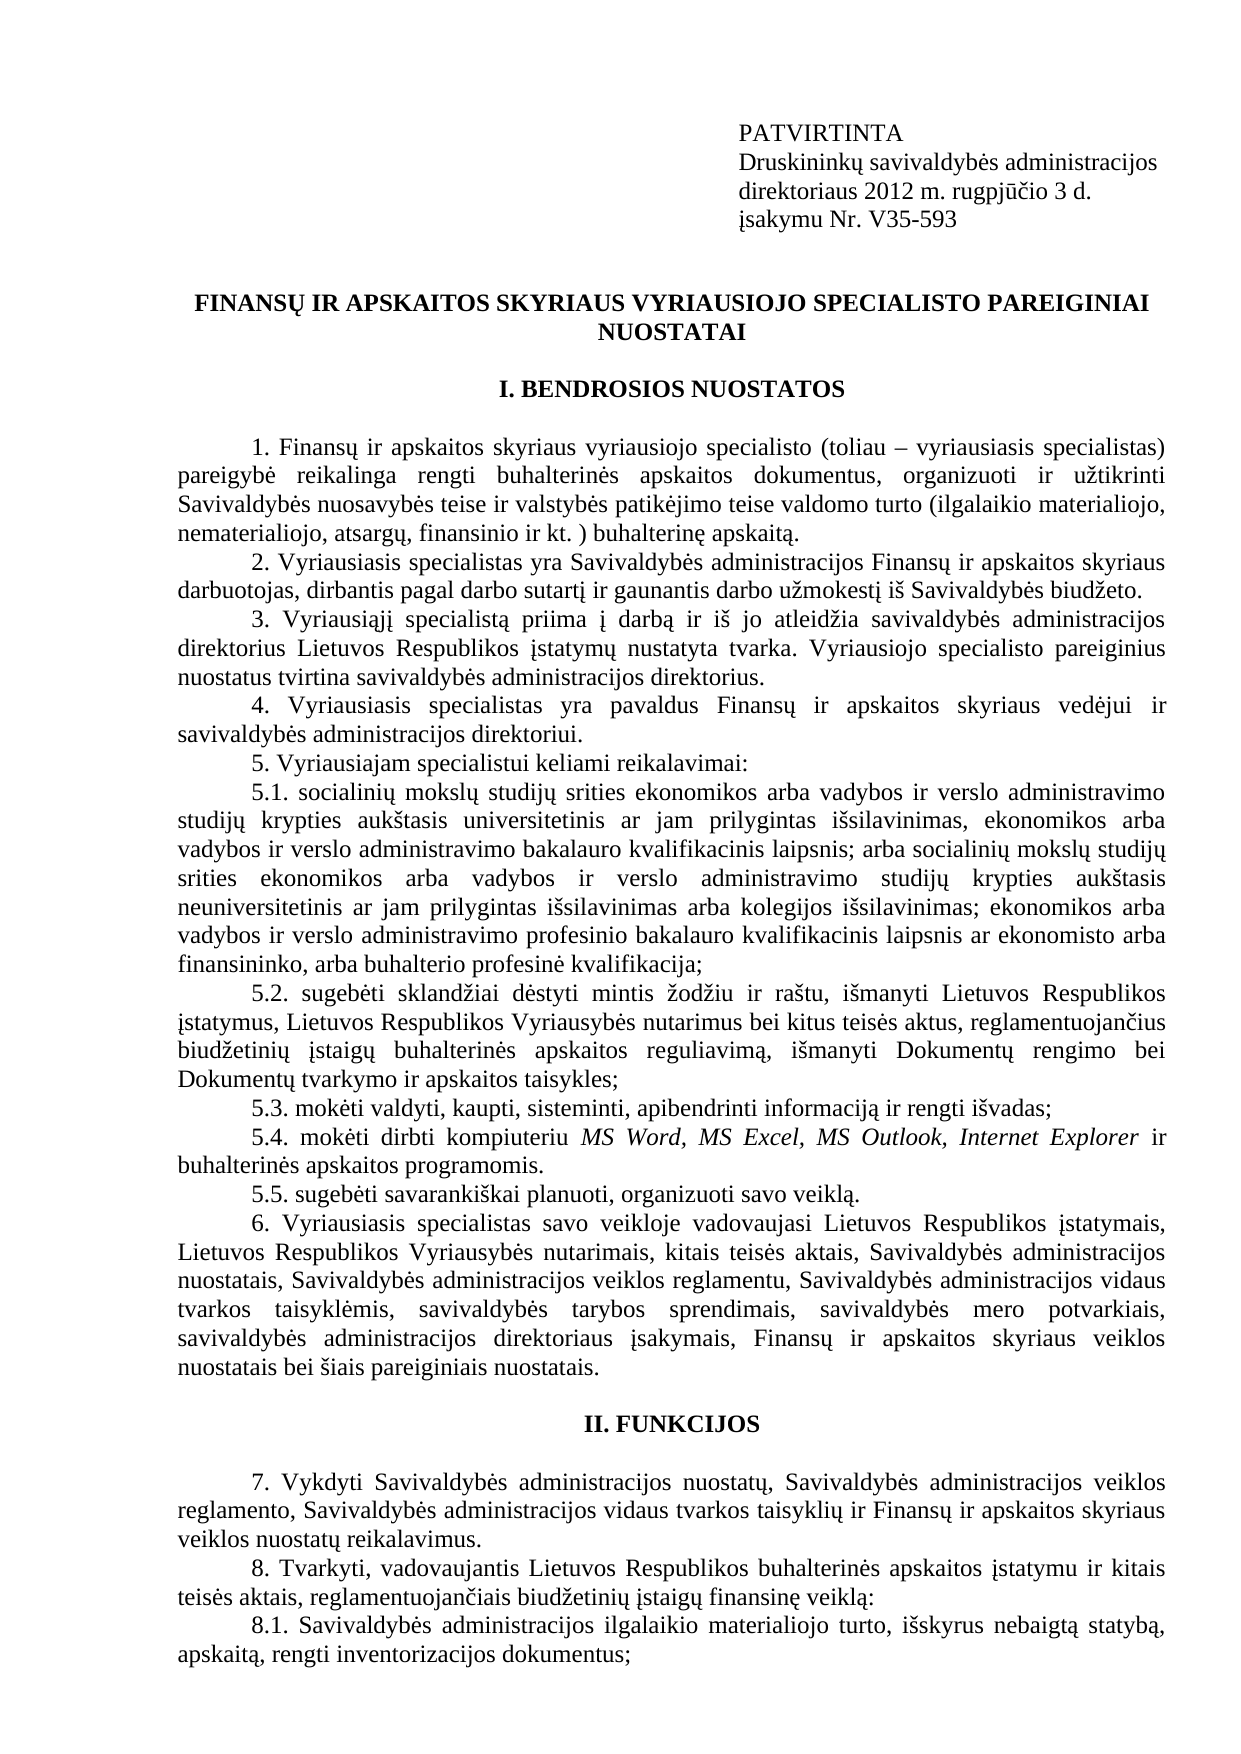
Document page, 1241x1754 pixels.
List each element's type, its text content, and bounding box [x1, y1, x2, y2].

text II. FUNKCIJOS [177, 1409, 1167, 1438]
text 5.3. mokėti valdyti, kaupti, sisteminti, apibendrinti informaciją ir rengti išvadas; [177, 1093, 1167, 1122]
text 5.4. mokėti dirbti kompiuteriu MS Word, MS Excel, MS Outlook, Internet Explorer ir buhalterinės apskaitos programomis. [177, 1122, 1167, 1179]
text 2. Vyriausiasis specialistas yra Savivaldybės administracijos Finansų ir apskaitos skyriaus darbuotojas, dirbantis pagal darbo sutartį ir gaunantis darbo užmokestį iš Savivaldybės biudžeto. [177, 547, 1167, 604]
text PATVIRTINTA [177, 118, 1167, 147]
text 4. Vyriausiasis specialistas yra pavaldus Finansų ir apskaitos skyriaus vedėjui ir savivaldybės administracijos direktoriui. [177, 690, 1167, 748]
text 3. Vyriausiąjį specialistą priima į darbą ir iš jo atleidžia savivaldybės administracijos direktorius Lietuvos Respublikos įstatymų nustatyta tvarka. Vyriausiojo specialisto pareiginius nuostatus tvirtina savivaldybės administracijos direktorius. [177, 604, 1167, 690]
text 6. Vyriausiasis specialistas savo veikloje vadovaujasi Lietuvos Respublikos įstatymais, Lietuvos Respublikos Vyriausybės nutarimais, kitais teisės aktais, Savivaldybės administracijos nuostatais, Savivaldybės administracijos veiklos reglamentu, Savivaldybės administracijos vidaus tvarkos taisyklėmis, savivaldybės tarybos sprendimais, savivaldybės mero potvarkiais, savivaldybės administracijos direktoriaus įsakymais, Finansų ir apskaitos skyriaus veiklos nuostatais bei šiais pareiginiais nuostatais. [177, 1208, 1167, 1380]
text 1. Finansų ir apskaitos skyriaus vyriausiojo specialisto (toliau – vyriausiasis specialistas) pareigybė reikalinga rengti buhalterinės apskaitos dokumentus, organizuoti ir užtikrinti Savivaldybės nuosavybės teise ir valstybės patikėjimo teise valdomo turto (ilgalaikio materialiojo, nematerialiojo, atsargų, finansinio ir kt. ) buhalterinę apskaitą. [177, 432, 1167, 547]
text 5. Vyriausiajam specialistui keliami reikalavimai: [177, 748, 1167, 777]
text I. BENDROSIOS NUOSTATOS [177, 374, 1167, 403]
text 5.2. sugebėti sklandžiai dėstyti mintis žodžiu ir raštu, išmanyti Lietuvos Respublikos įstatymus, Lietuvos Respublikos Vyriausybės nutarimus bei kitus teisės aktus, reglamentuojančius biudžetinių įstaigų buhalterinės apskaitos reguliavimą, išmanyti Dokumentų rengimo bei Dokumentų tvarkymo ir apskaitos taisykles; [177, 978, 1167, 1093]
text Druskininkų savivaldybės administracijos [177, 147, 1167, 176]
text įsakymu Nr. V35-593 [177, 204, 1167, 233]
text 5.5. sugebėti savarankiškai planuoti, organizuoti savo veiklą. [177, 1179, 1167, 1208]
text direktoriaus 2012 m. rugpjūčio 3 d. [177, 176, 1167, 204]
text 8. Tvarkyti, vadovaujantis Lietuvos Respublikos buhalterinės apskaitos įstatymu ir kitais teisės aktais, reglamentuojančiais biudžetinių įstaigų finansinę veiklą: [177, 1553, 1167, 1610]
text 8.1. Savivaldybės administracijos ilgalaikio materialiojo turto, išskyrus nebaigtą statybą, apskaitą, rengti inventorizacijos dokumentus; [177, 1610, 1167, 1668]
text FINANSŲ IR APSKAITOS SKYRIAUS VYRIAUSIOJO SPECIALISTO PAREIGINIAI NUOSTATAI [177, 288, 1167, 345]
text 5.1. socialinių mokslų studijų srities ekonomikos arba vadybos ir verslo administravimo studijų krypties aukštasis universitetinis ar jam prilygintas išsilavinimas, ekonomikos arba vadybos ir verslo administravimo bakalauro kvalifikacinis laipsnis; arba socialinių mokslų studijų srities ekonomikos arba vadybos ir verslo administravimo studijų krypties aukštasis neuniversitetinis ar jam prilygintas išsilavinimas arba kolegijos išsilavinimas; ekonomikos arba vadybos ir verslo administravimo profesinio bakalauro kvalifikacinis laipsnis ar ekonomisto arba finansininko, arba buhalterio profesinė kvalifikacija; [177, 777, 1167, 978]
text 7. Vykdyti Savivaldybės administracijos nuostatų, Savivaldybės administracijos veiklos reglamento, Savivaldybės administracijos vidaus tvarkos taisyklių ir Finansų ir apskaitos skyriaus veiklos nuostatų reikalavimus. [177, 1467, 1167, 1553]
